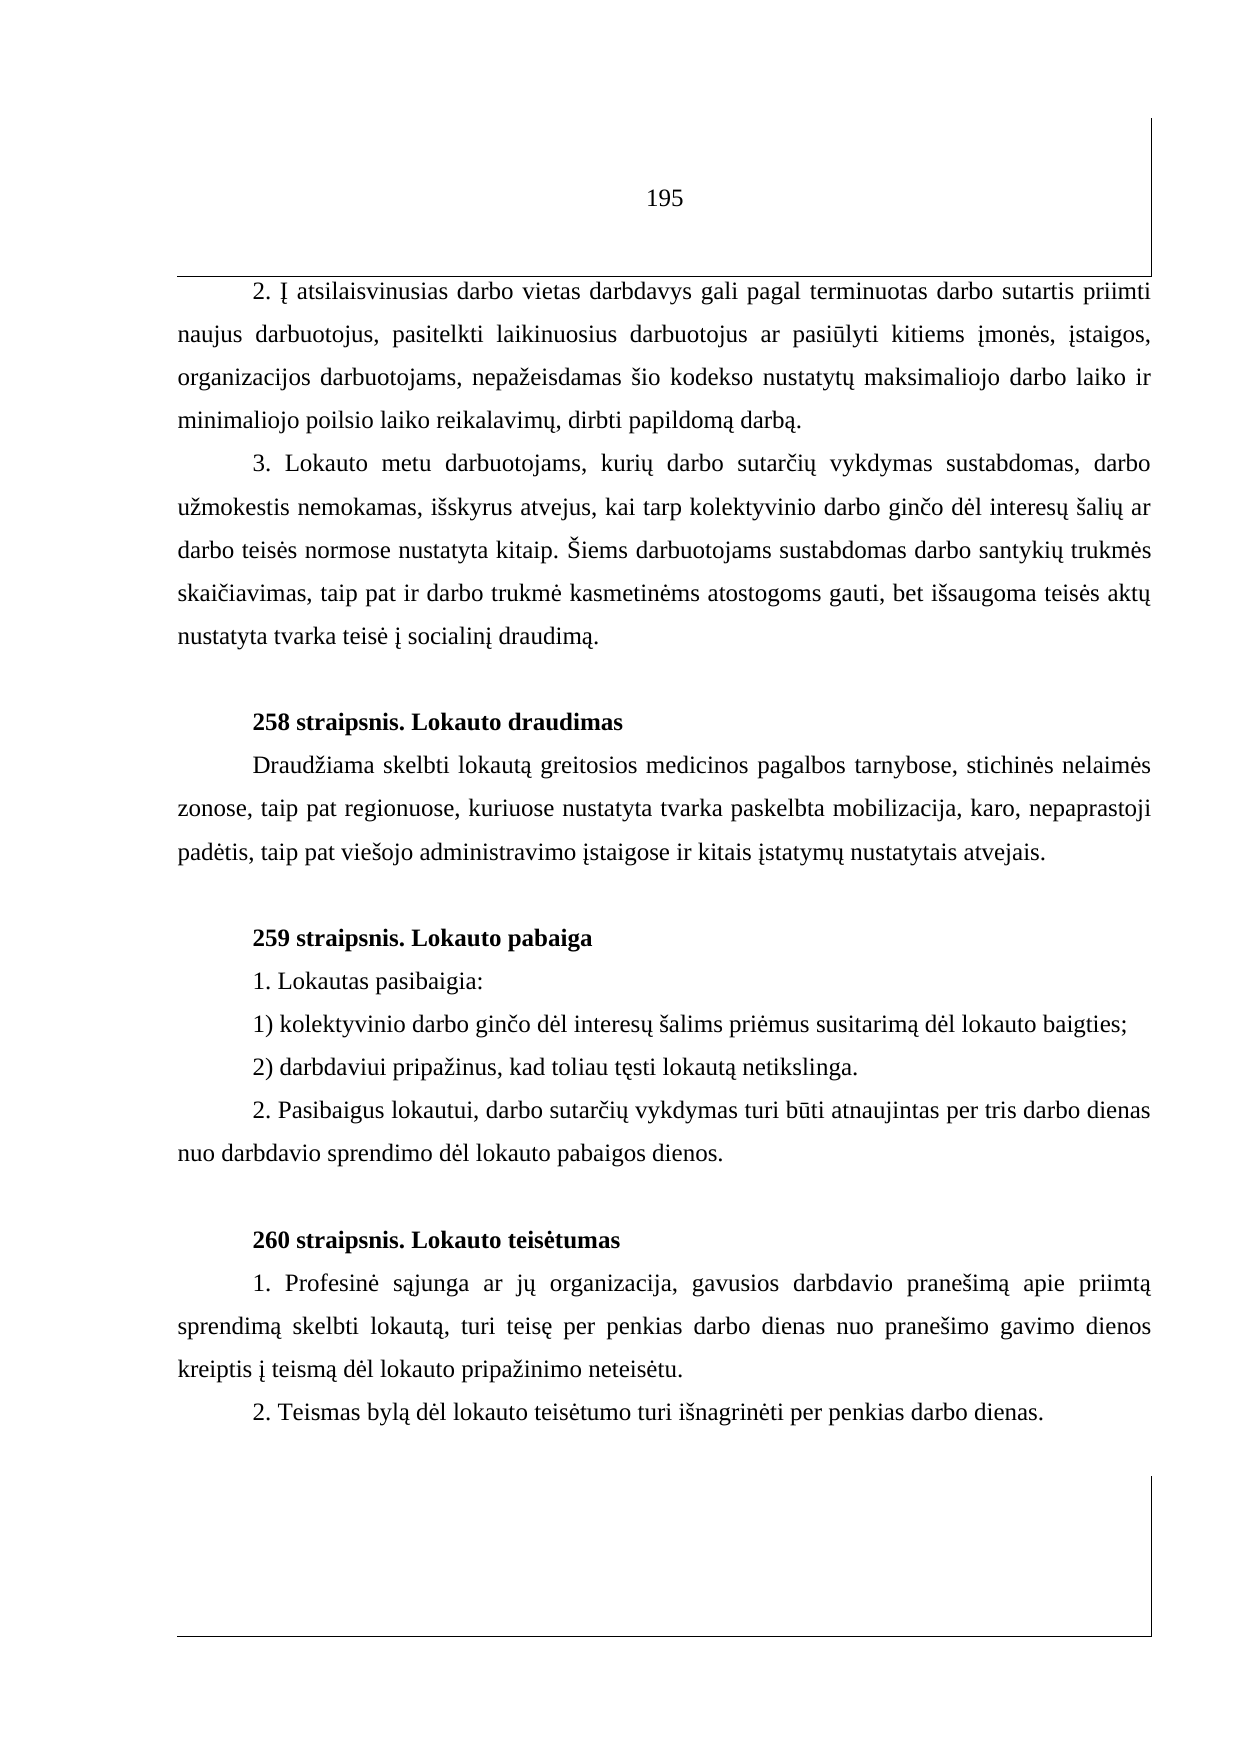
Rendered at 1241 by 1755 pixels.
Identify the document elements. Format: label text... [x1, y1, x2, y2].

text 2. Pasibaigus lokautui, darbo sutarčių vykdymas turi būti atnaujintas per tris darbo dienas nuo darbdavio sprendimo dėl lokauto pabaigos dienos. [177, 1095, 1152, 1167]
subtitle 259 straipsnis. Lokauto pabaiga [177, 923, 1152, 952]
text 2. Į atsilaisvinusias darbo vietas darbdavys gali pagal terminuotas darbo sutartis priimti naujus darbuotojus, pasitelkti laikinuosius darbuotojus ar pasiūlyti kitiems įmonės, įstaigos, organizacijos darbuotojams, nepažeisdamas šio kodekso nustatytų maksimaliojo darbo laiko ir minimaliojo poilsio laiko reikalavimų, dirbti papildomą darbą. [177, 276, 1152, 434]
text 3. Lokauto metu darbuotojams, kurių darbo sutarčių vykdymas sustabdomas, darbo užmokestis nemokamas, išskyrus atvejus, kai tarp kolektyvinio darbo ginčo dėl interesų šalių ar darbo teisės normose nustatyta kitaip. Šiems darbuotojams sustabdomas darbo santykių trukmės skaičiavimas, taip pat ir darbo trukmė kasmetinėms atostogoms gauti, bet išsaugoma teisės aktų nustatyta tvarka teisė į socialinį draudimą. [177, 448, 1152, 650]
subtitle 258 straipsnis. Lokauto draudimas [177, 707, 1152, 736]
text Draudžiama skelbti lokautą greitosios medicinos pagalbos tarnybose, stichinės nelaimės zonose, taip pat regionuose, kuriuose nustatyta tvarka paskelbta mobilizacija, karo, nepaprastoji padėtis, taip pat viešojo administravimo įstaigose ir kitais įstatymų nustatytais atvejais. [177, 750, 1152, 865]
text 2. Teismas bylą dėl lokauto teisėtumo turi išnagrinėti per penkias darbo dienas. [177, 1397, 1152, 1426]
text 1. Lokautas pasibaigia: [177, 966, 1152, 995]
text 2) darbdaviui pripažinus, kad toliau tęsti lokautą netikslinga. [177, 1052, 1152, 1081]
text 1. Profesinė sąjunga ar jų organizacija, gavusios darbdavio pranešimą apie priimtą sprendimą skelbti lokautą, turi teisę per penkias darbo dienas nuo pranešimo gavimo dienos kreiptis į teismą dėl lokauto pripažinimo neteisėtu. [177, 1268, 1152, 1383]
text 1) kolektyvinio darbo ginčo dėl interesų šalims priėmus susitarimą dėl lokauto baigties; [177, 1009, 1152, 1038]
subtitle 260 straipsnis. Lokauto teisėtumas [177, 1225, 1152, 1253]
